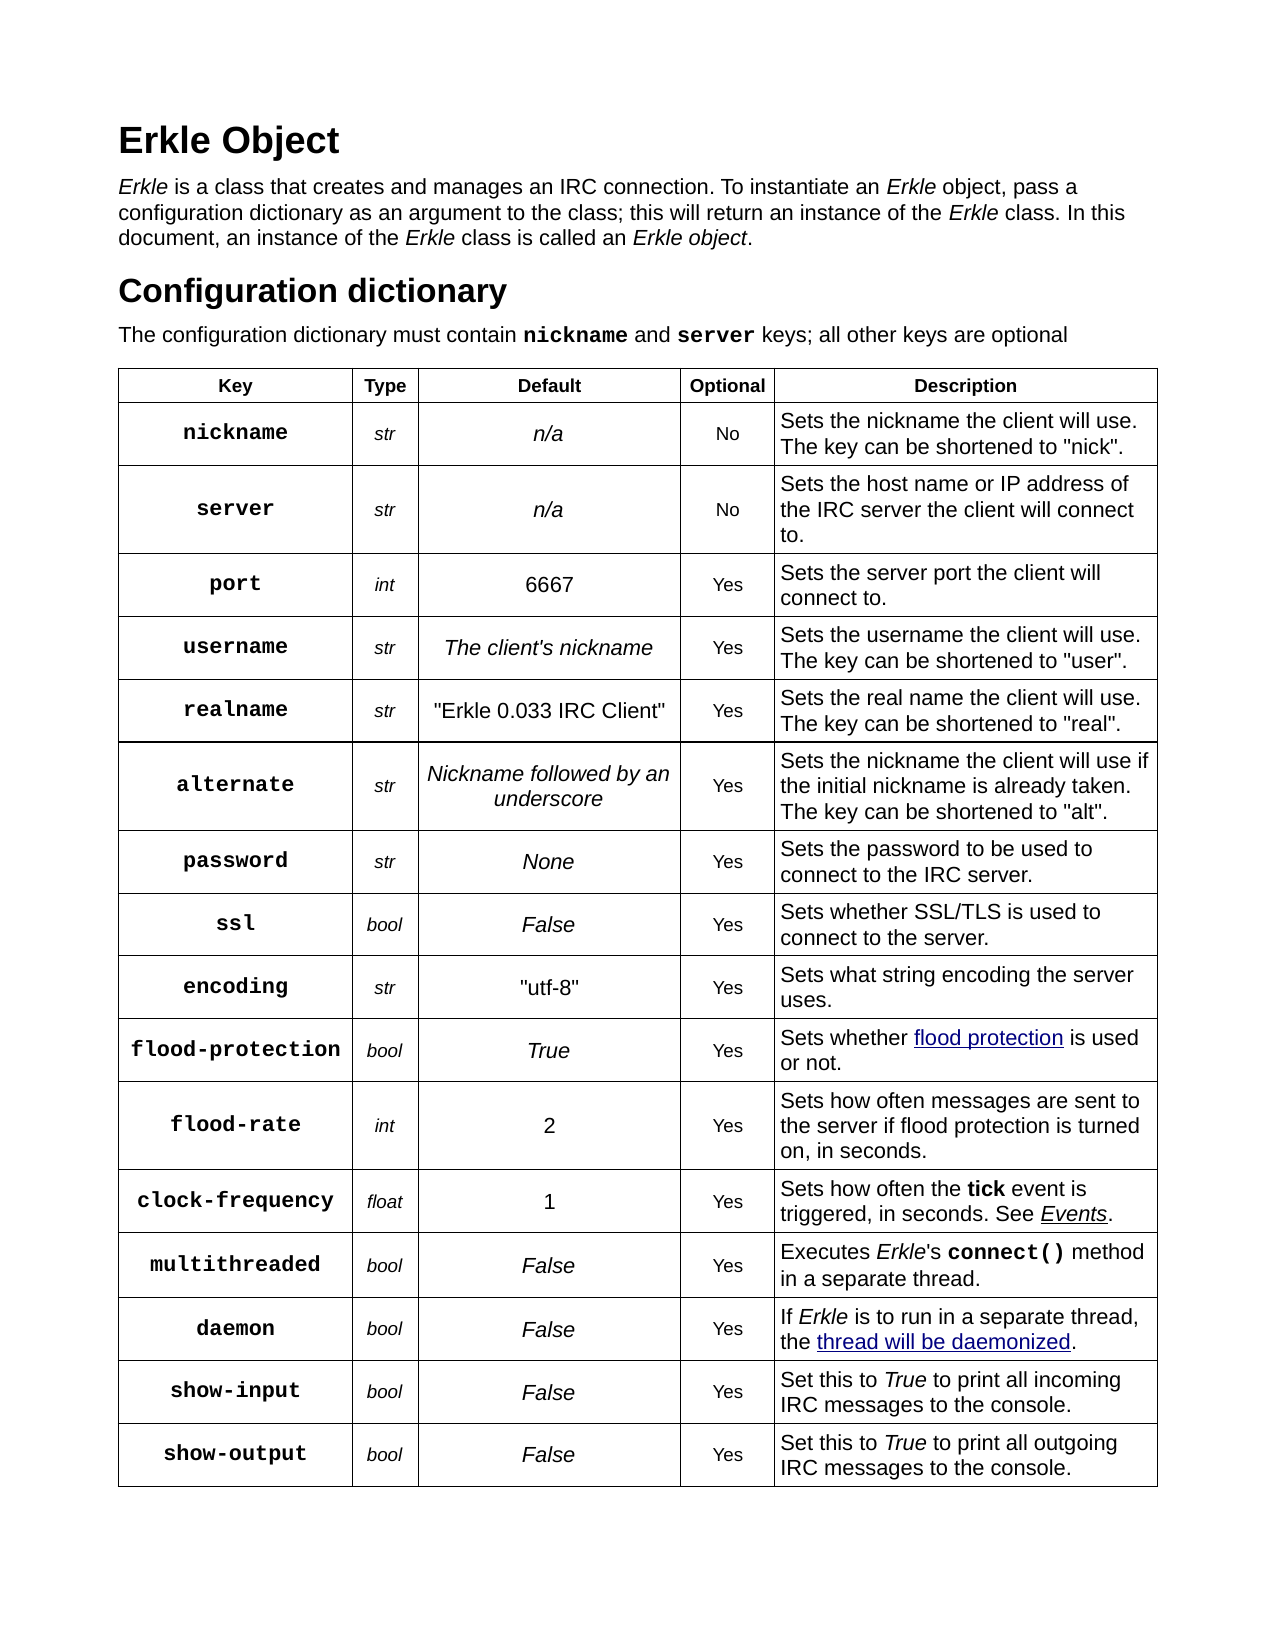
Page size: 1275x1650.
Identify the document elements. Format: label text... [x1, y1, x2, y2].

table_cell str [353, 831, 418, 892]
table_cell Yes [681, 554, 774, 616]
table_cell Sets the nickname the client will use if the initial nickname is already taken. The key can be shortened to "alt". [775, 743, 1157, 829]
text Erkle is a class that creates and manages an IRC connection. To instantiate an Erkle object, pass a configuration dictionary as an argument to the class; this will return an instance of the Erkle class. In this document, an instance of the Erkle class is called an Erkle object. [118, 174, 1157, 250]
table_cell float [353, 1170, 418, 1232]
table_cell multithreaded [119, 1233, 352, 1297]
table_header Default [419, 369, 680, 402]
table_cell show-output [119, 1424, 352, 1486]
table_cell False [419, 894, 680, 955]
table_cell Nickname followed by an underscore [419, 743, 680, 829]
table_cell bool [353, 1019, 418, 1081]
table_cell Yes [681, 956, 774, 1018]
table_cell 1 [419, 1170, 680, 1232]
table_cell True [419, 1019, 680, 1081]
table_cell password [119, 831, 352, 892]
table_cell int [353, 554, 418, 616]
table_header Description [775, 369, 1157, 402]
table_cell int [353, 1082, 418, 1169]
table_cell Sets the host name or IP address of the IRC server the client will connect to. [775, 466, 1157, 553]
table_cell Sets whether flood protection is used or not. [775, 1019, 1157, 1081]
table_cell bool [353, 1361, 418, 1423]
table_cell False [419, 1233, 680, 1297]
table_cell username [119, 617, 352, 678]
table_cell Yes [681, 894, 774, 955]
table_cell str [353, 466, 418, 553]
table_cell str [353, 743, 418, 829]
table_cell The client's nickname [419, 617, 680, 678]
table_cell Yes [681, 1233, 774, 1297]
table_cell bool [353, 894, 418, 955]
table_cell Yes [681, 1019, 774, 1081]
table_cell If Erkle is to run in a separate thread, the thread will be daemonized. [775, 1298, 1157, 1360]
table_cell realname [119, 680, 352, 741]
table_cell Sets how often messages are sent to the server if flood protection is turned on, in seconds. [775, 1082, 1157, 1169]
table_header Type [353, 369, 418, 402]
table_header Key [119, 369, 352, 402]
table_cell flood-rate [119, 1082, 352, 1169]
table_cell No [681, 403, 774, 464]
table_cell str [353, 617, 418, 678]
table_header Optional [681, 369, 774, 402]
table_cell bool [353, 1424, 418, 1486]
table_cell flood-protection [119, 1019, 352, 1081]
table_cell Sets the username the client will use. The key can be shortened to "user". [775, 617, 1157, 678]
table_cell Yes [681, 617, 774, 678]
table_cell "Erkle 0.033 IRC Client" [419, 680, 680, 741]
table_cell str [353, 956, 418, 1018]
table_cell clock-frequency [119, 1170, 352, 1232]
table_cell Yes [681, 831, 774, 892]
table_cell False [419, 1424, 680, 1486]
table_cell Yes [681, 1424, 774, 1486]
table_cell Sets how often the tick event is triggered, in seconds. See Events. [775, 1170, 1157, 1232]
table_cell No [681, 466, 774, 553]
table_cell Sets whether SSL/TLS is used to connect to the server. [775, 894, 1157, 955]
table_cell Yes [681, 1170, 774, 1232]
table_cell Yes [681, 1361, 774, 1423]
table_cell str [353, 403, 418, 464]
table_cell Yes [681, 1082, 774, 1169]
table_cell Yes [681, 680, 774, 741]
table_cell n/a [419, 403, 680, 464]
table_cell show-input [119, 1361, 352, 1423]
table_cell ssl [119, 894, 352, 955]
table_cell Set this to True to print all outgoing IRC messages to the console. [775, 1424, 1157, 1486]
table_cell port [119, 554, 352, 616]
table_cell Sets the real name the client will use. The key can be shortened to "real". [775, 680, 1157, 741]
table_cell n/a [419, 466, 680, 553]
table_cell Sets the nickname the client will use. The key can be shortened to "nick". [775, 403, 1157, 464]
table_cell alternate [119, 743, 352, 829]
table_cell None [419, 831, 680, 892]
table_cell server [119, 466, 352, 553]
table_cell bool [353, 1298, 418, 1360]
table_cell 6667 [419, 554, 680, 616]
table_cell Executes Erkle's connect() method in a separate thread. [775, 1233, 1157, 1297]
table_cell nickname [119, 403, 352, 464]
table_cell bool [353, 1233, 418, 1297]
table_cell Sets what string encoding the server uses. [775, 956, 1157, 1018]
text The configuration dictionary must contain nickname and server keys; all other keys are optional [118, 322, 1157, 349]
table_cell False [419, 1361, 680, 1423]
table_cell str [353, 680, 418, 741]
table_cell encoding [119, 956, 352, 1018]
table_cell Yes [681, 743, 774, 829]
subtitle Erkle Object [118, 118, 1157, 162]
table_cell Yes [681, 1298, 774, 1360]
table_cell "utf-8" [419, 956, 680, 1018]
table_cell 2 [419, 1082, 680, 1169]
table_cell daemon [119, 1298, 352, 1360]
table_cell Set this to True to print all incoming IRC messages to the console. [775, 1361, 1157, 1423]
table_cell False [419, 1298, 680, 1360]
table_cell Sets the server port the client will connect to. [775, 554, 1157, 616]
table_cell Sets the password to be used to connect to the IRC server. [775, 831, 1157, 892]
subtitle Configuration dictionary [118, 271, 1157, 309]
